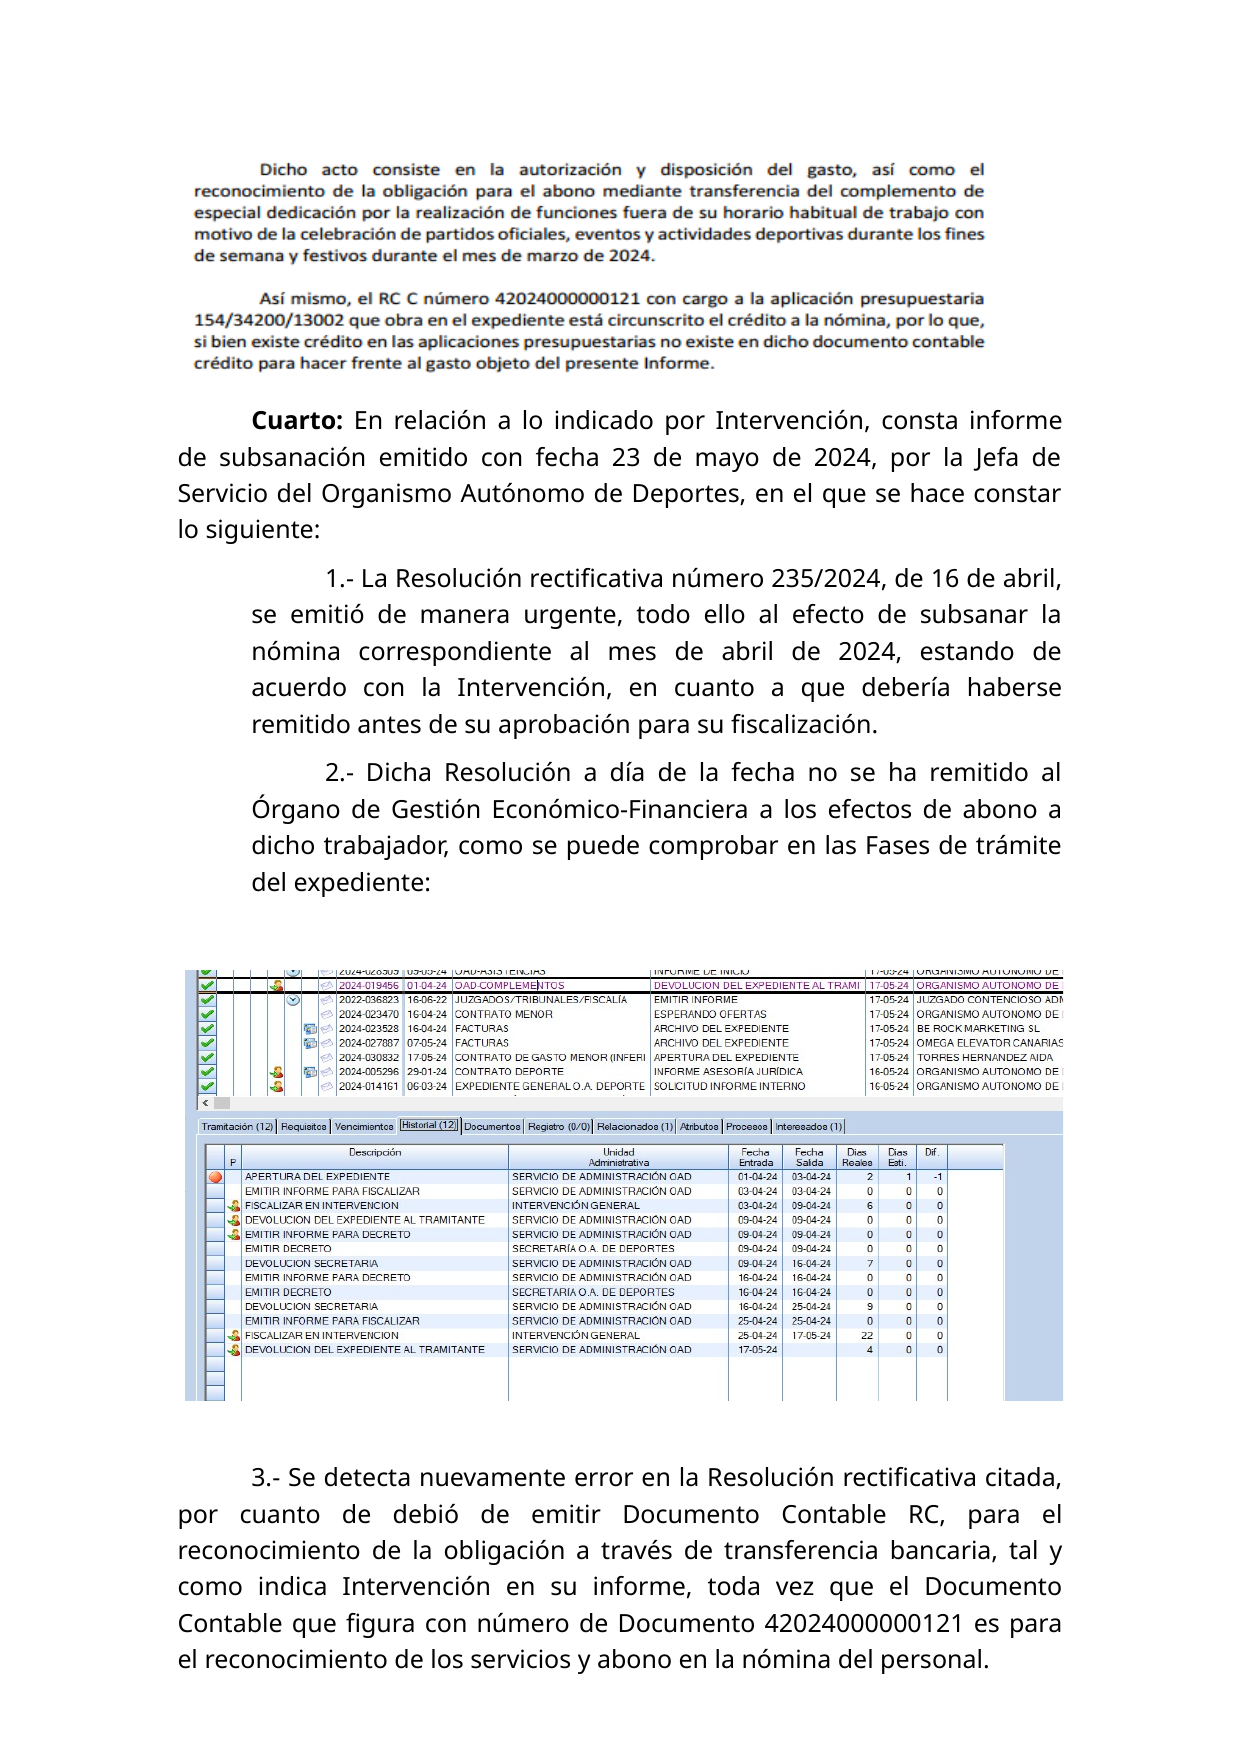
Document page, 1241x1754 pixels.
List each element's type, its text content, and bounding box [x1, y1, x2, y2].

text Cuarto: En relación a lo indicado por Intervención, consta informe de subsanación emitido con fecha 23 de mayo de 2024, por la Jefa de Servicio del Organismo Autónomo de Deportes, en el que se hace constar lo siguiente: [177, 403, 1063, 546]
text 3.- Se detecta nuevamente error en la Resolución rectificativa citada, por cuanto de debió de emitir Documento Contable RC, para el reconocimiento de la obligación a través de transferencia bancaria, tal y como indica Intervención en su informe, toda vez que el Documento Contable que figura con número de Documento 42024000000121 es para el reconocimiento de los servicios y abono en la nómina del personal. [177, 1460, 1063, 1676]
text 1.- La Resolución rectificativa número 235/2024, de 16 de abril, se emitió de manera urgente, todo ello al efecto de subsanar la nómina correspondiente al mes de abril de 2024, estando de acuerdo con la Intervención, en cuanto a que debería haberse remitido antes de su aprobación para su fiscalización. [251, 561, 1063, 740]
text 2.- Dicha Resolución a día de la fecha no se ha remitido al Órgano de Gestión Económico-Financiera a los efectos de abono a dicho trabajador, como se puede comprobar en las Fases de trámite del expediente: [251, 755, 1063, 898]
